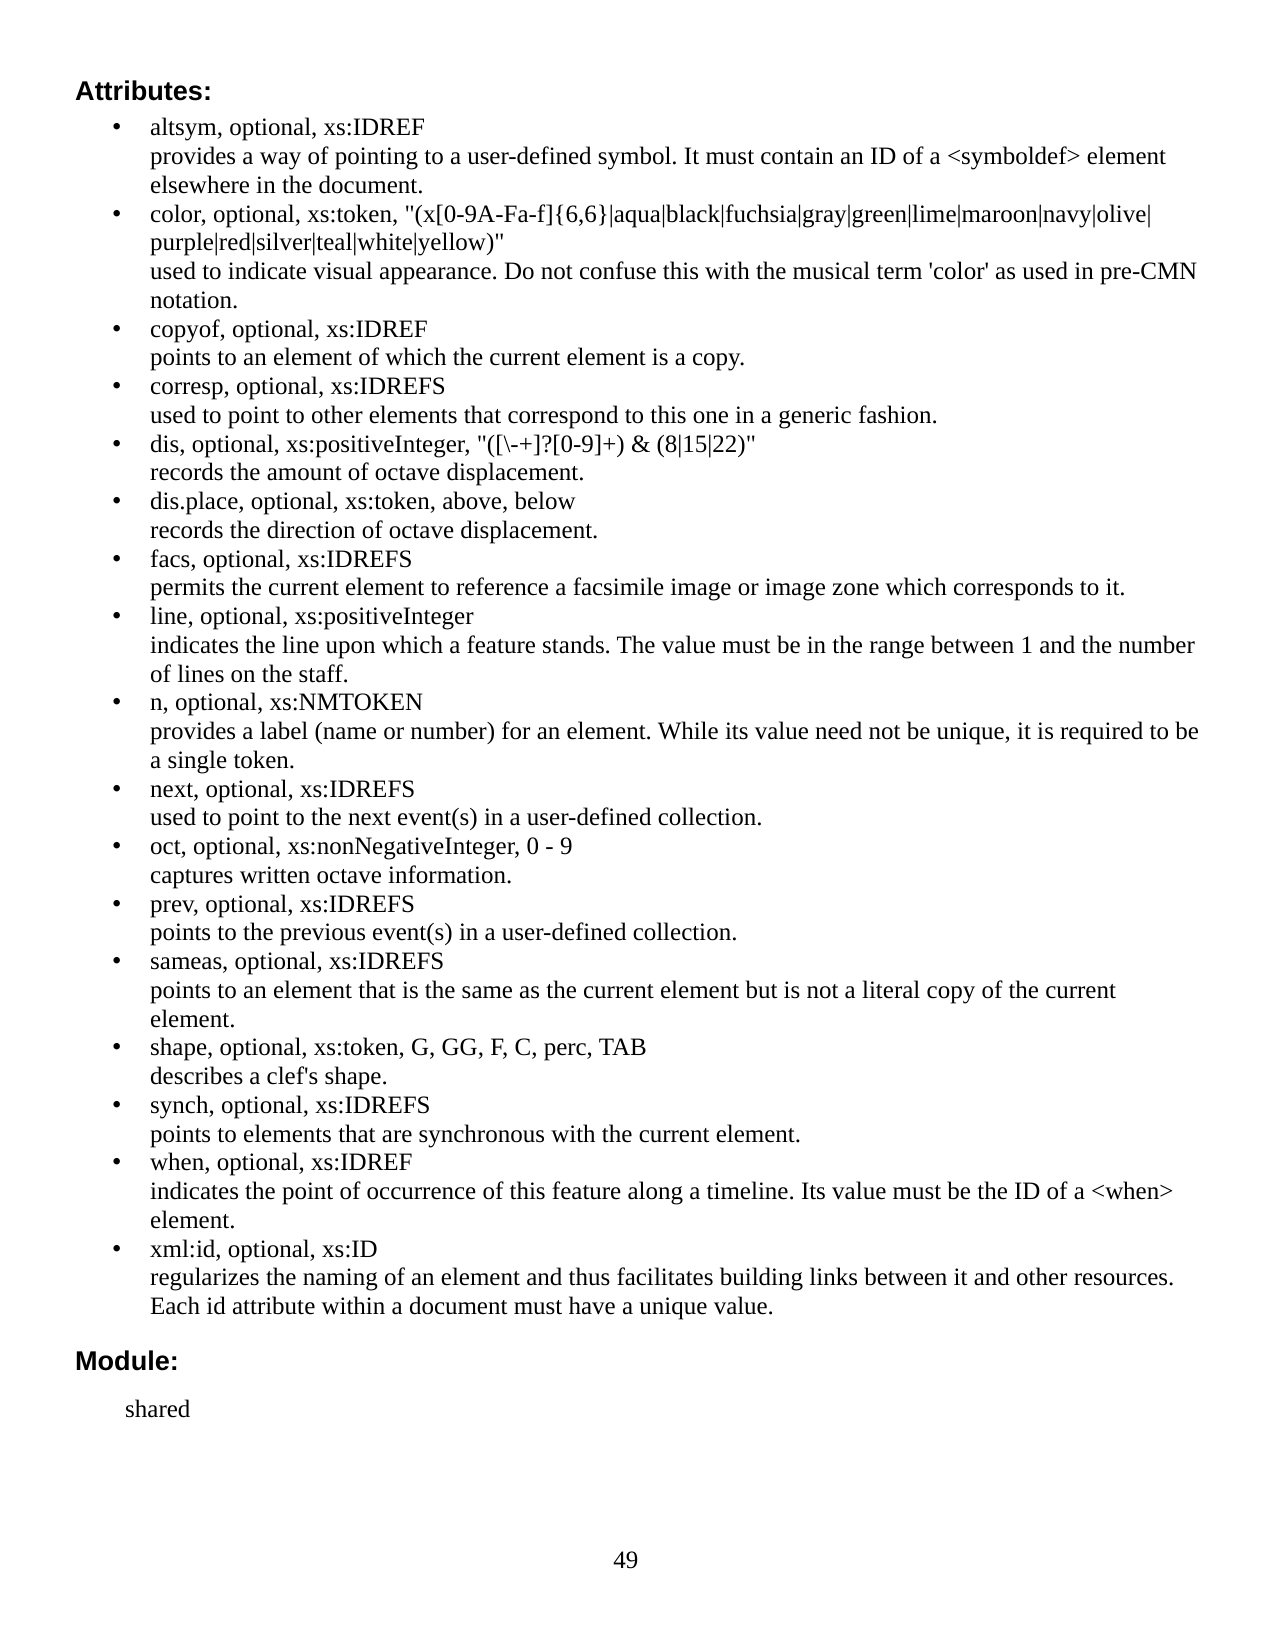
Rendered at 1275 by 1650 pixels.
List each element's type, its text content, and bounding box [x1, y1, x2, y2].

list copyof, optional, xs:IDREF points to an element of which the current element is a copy. [112, 314, 1200, 371]
list prev, optional, xs:IDREFS points to the previous event(s) in a user-defined collection. [112, 889, 1200, 946]
list sameas, optional, xs:IDREFS points to an element that is the same as the current element but is not a literal copy of the current element. [112, 946, 1200, 1032]
list oct, optional, xs:nonNegativeInteger, 0 - 9 captures written octave information. [112, 831, 1200, 889]
list dis, optional, xs:positiveInteger, "([\-+]?[0-9]+) & (8|15|22)" records the amount of octave displacement. [112, 429, 1200, 486]
subtitle Attributes: [75, 75, 1200, 106]
list facs, optional, xs:IDREFS permits the current element to reference a facsimile image or image zone which corresponds to it. [112, 544, 1200, 601]
list next, optional, xs:IDREFS used to point to the next event(s) in a user-defined collection. [112, 774, 1200, 831]
list altsym, optional, xs:IDREF provides a way of pointing to a user-defined symbol. It must contain an ID of a <symboldef> element elsewhere in the document. [112, 112, 1200, 199]
subtitle Module: [75, 1345, 1200, 1376]
list synch, optional, xs:IDREFS points to elements that are synchronous with the current element. [112, 1090, 1200, 1147]
list line, optional, xs:positiveInteger indicates the line upon which a feature stands. The value must be in the range between 1 and the number of lines on the staff. [112, 601, 1200, 687]
list color, optional, xs:token, "(x[0-9A-Fa-f]{6,6}|aqua|black|fuchsia|gray|green|lime|maroon|navy|olive|purple|red|silver|teal|white|yellow)" used to indicate visual appearance. Do not confuse this with the musical term 'color' as used in pre-CMN notation. [112, 199, 1200, 314]
text shared [75, 1394, 1200, 1423]
list n, optional, xs:NMTOKEN provides a label (name or number) for an element. While its value need not be unique, it is required to be a single token. [112, 687, 1200, 774]
list dis.place, optional, xs:token, above, below records the direction of octave displacement. [112, 486, 1200, 544]
list xml:id, optional, xs:ID regularizes the naming of an element and thus facilitates building links between it and other resources. Each id attribute within a document must have a unique value. [112, 1234, 1200, 1320]
list when, optional, xs:IDREF indicates the point of occurrence of this feature along a timeline. Its value must be the ID of a <when> element. [112, 1147, 1200, 1234]
list shape, optional, xs:token, G, GG, F, C, perc, TAB describes a clef's shape. [112, 1032, 1200, 1090]
list corresp, optional, xs:IDREFS used to point to other elements that correspond to this one in a generic fashion. [112, 371, 1200, 429]
